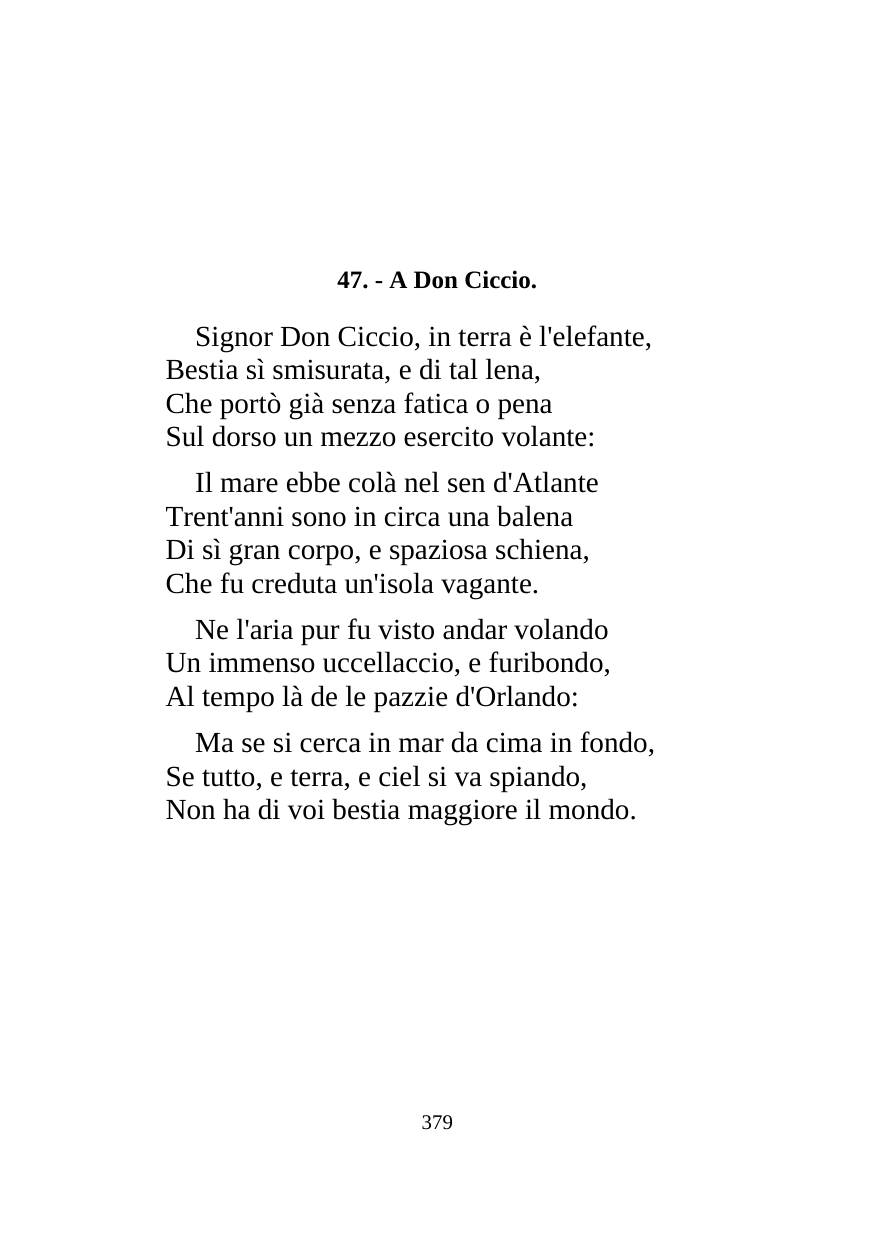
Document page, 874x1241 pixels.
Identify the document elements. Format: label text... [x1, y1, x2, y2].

text Ne l'aria pur fu visto andar volando Un immenso uccellaccio, e furibondo, Al tempo là de le pazzie d'Orlando: [165, 612, 768, 713]
text Signor Don Ciccio, in terra è l'elefante, Bestia sì smisurata, e di tal lena, Che portò già senza fatica o pena Sul dorso un mezzo esercito volante: [165, 319, 768, 453]
text Ma se si cerca in mar da cima in fondo, Se tutto, e terra, e ciel si va spiando, Non ha di voi bestia maggiore il mondo. [165, 725, 768, 826]
text 47. - A Don Ciccio. [106, 265, 768, 294]
text Il mare ebbe colà nel sen d'Atlante Trent'anni sono in circa una balena Di sì gran corpo, e spaziosa schiena, Che fu creduta un'isola vagante. [165, 465, 768, 599]
